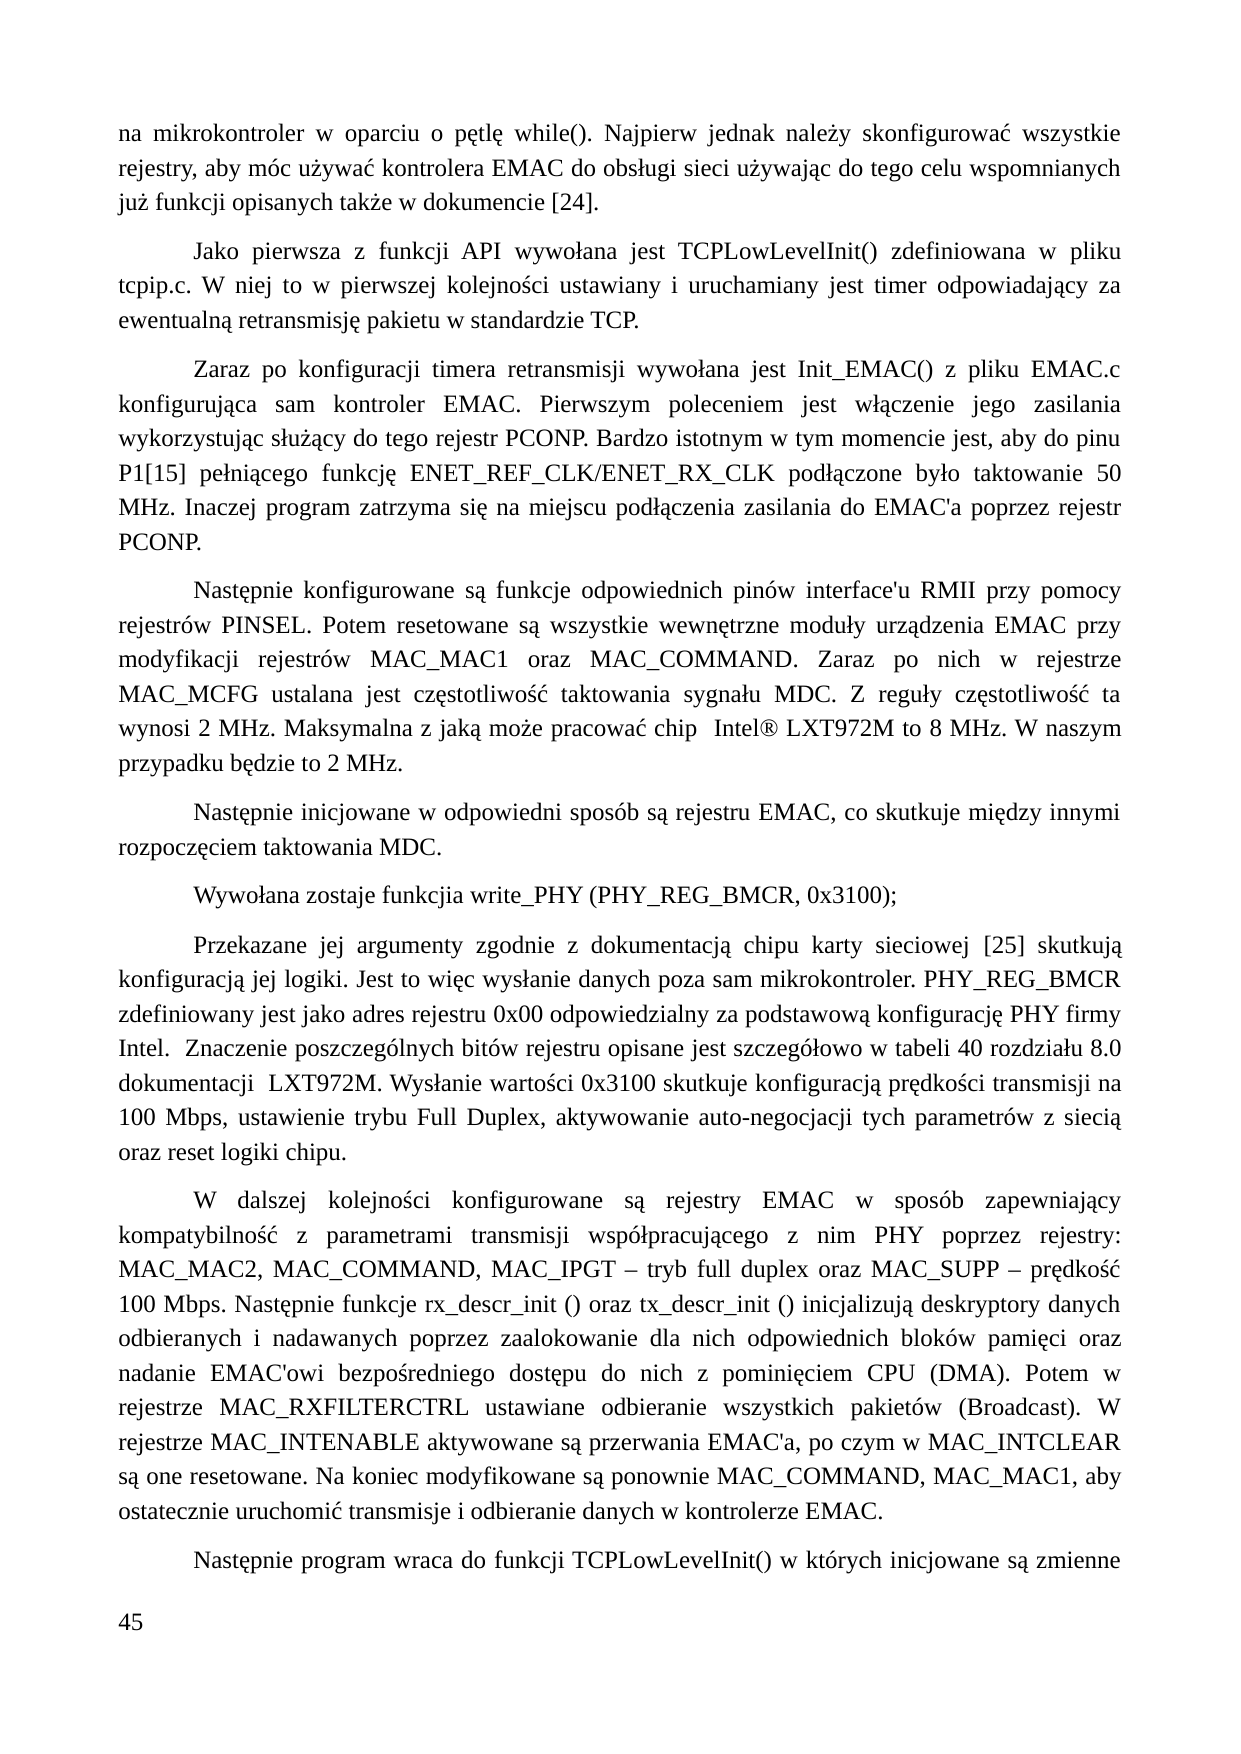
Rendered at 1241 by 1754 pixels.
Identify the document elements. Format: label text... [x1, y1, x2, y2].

text Następnie inicjowane w odpowiedni sposób są rejestru EMAC, co skutkuje między innymi rozpoczęciem taktowania MDC. [118, 797, 1122, 860]
text Przekazane jej argumenty zgodnie z dokumentacją chipu karty sieciowej [25] skutkują konfiguracją jej logiki. Jest to więc wysłanie danych poza sam mikrokontroler. PHY_REG_BMCR zdefiniowany jest jako adres rejestru 0x00 odpowiedzialny za podstawową konfigurację PHY firmy Intel. Znaczenie poszczególnych bitów rejestru opisane jest szczegółowo w tabeli 40 rozdziału 8.0 dokumentacji LXT972M. Wysłanie wartości 0x3100 skutkuje konfiguracją prędkości transmisji na 100 Mbps, ustawienie trybu Full Duplex, aktywowanie auto-negocjacji tych parametrów z siecią oraz reset logiki chipu. [118, 930, 1122, 1165]
text W dalszej kolejności konfigurowane są rejestry EMAC w sposób zapewniający kompatybilność z parametrami transmisji współpracującego z nim PHY poprzez rejestry: MAC_MAC2, MAC_COMMAND, MAC_IPGT – tryb full duplex oraz MAC_SUPP – prędkość 100 Mbps. Następnie funkcje rx_descr_init () oraz tx_descr_init () inicjalizują deskryptory danych odbieranych i nadawanych poprzez zaalokowanie dla nich odpowiednich bloków pamięci oraz nadanie EMAC'owi bezpośredniego dostępu do nich z pominięciem CPU (DMA). Potem w rejestrze MAC_RXFILTERCTRL ustawiane odbieranie wszystkich pakietów (Broadcast). W rejestrze MAC_INTENABLE aktywowane są przerwania EMAC'a, po czym w MAC_INTCLEAR są one resetowane. Na koniec modyfikowane są ponownie MAC_COMMAND, MAC_MAC1, aby ostatecznie uruchomić transmisje i odbieranie danych w kontrolerze EMAC. [118, 1186, 1122, 1525]
text Jako pierwsza z funkcji API wywołana jest TCPLowLevelInit() zdefiniowana w pliku tcpip.c. W niej to w pierwszej kolejności ustawiany i uruchamiany jest timer odpowiadający za ewentualną retransmisję pakietu w standardzie TCP. [118, 236, 1122, 334]
text Następnie program wraca do funkcji TCPLowLevelInit() w których inicjowane są zmienne [118, 1545, 1122, 1574]
text Następnie konfigurowane są funkcje odpowiednich pinów interface'u RMII przy pomocy rejestrów PINSEL. Potem resetowane są wszystkie wewnętrzne moduły urządzenia EMAC przy modyfikacji rejestrów MAC_MAC1 oraz MAC_COMMAND. Zaraz po nich w rejestrze MAC_MCFG ustalana jest częstotliwość taktowania sygnału MDC. Z reguły częstotliwość ta wynosi 2 MHz. Maksymalna z jaką może pracować chip Intel® LXT972M to 8 MHz. W naszym przypadku będzie to 2 MHz. [118, 576, 1122, 777]
text Zaraz po konfiguracji timera retransmisji wywołana jest Init_EMAC() z pliku EMAC.c konfigurująca sam kontroler EMAC. Pierwszym poleceniem jest włączenie jego zasilania wykorzystując służący do tego rejestr PCONP. Bardzo istotnym w tym momencie jest, aby do pinu P1[15] pełniącego funkcję ENET_REF_CLK/ENET_RX_CLK podłączone było taktowanie 50 MHz. Inaczej program zatrzyma się na miejscu podłączenia zasilania do EMAC'a poprzez rejestr PCONP. [118, 354, 1122, 555]
text na mikrokontroler w oparciu o pętlę while(). Najpierw jednak należy skonfigurować wszystkie rejestry, aby móc używać kontrolera EMAC do obsługi sieci używając do tego celu wspomnianych już funkcji opisanych także w dokumencie [24]. [118, 118, 1122, 216]
text Wywołana zostaje funkcjia write_PHY (PHY_REG_BMCR, 0x3100); [118, 881, 1122, 909]
